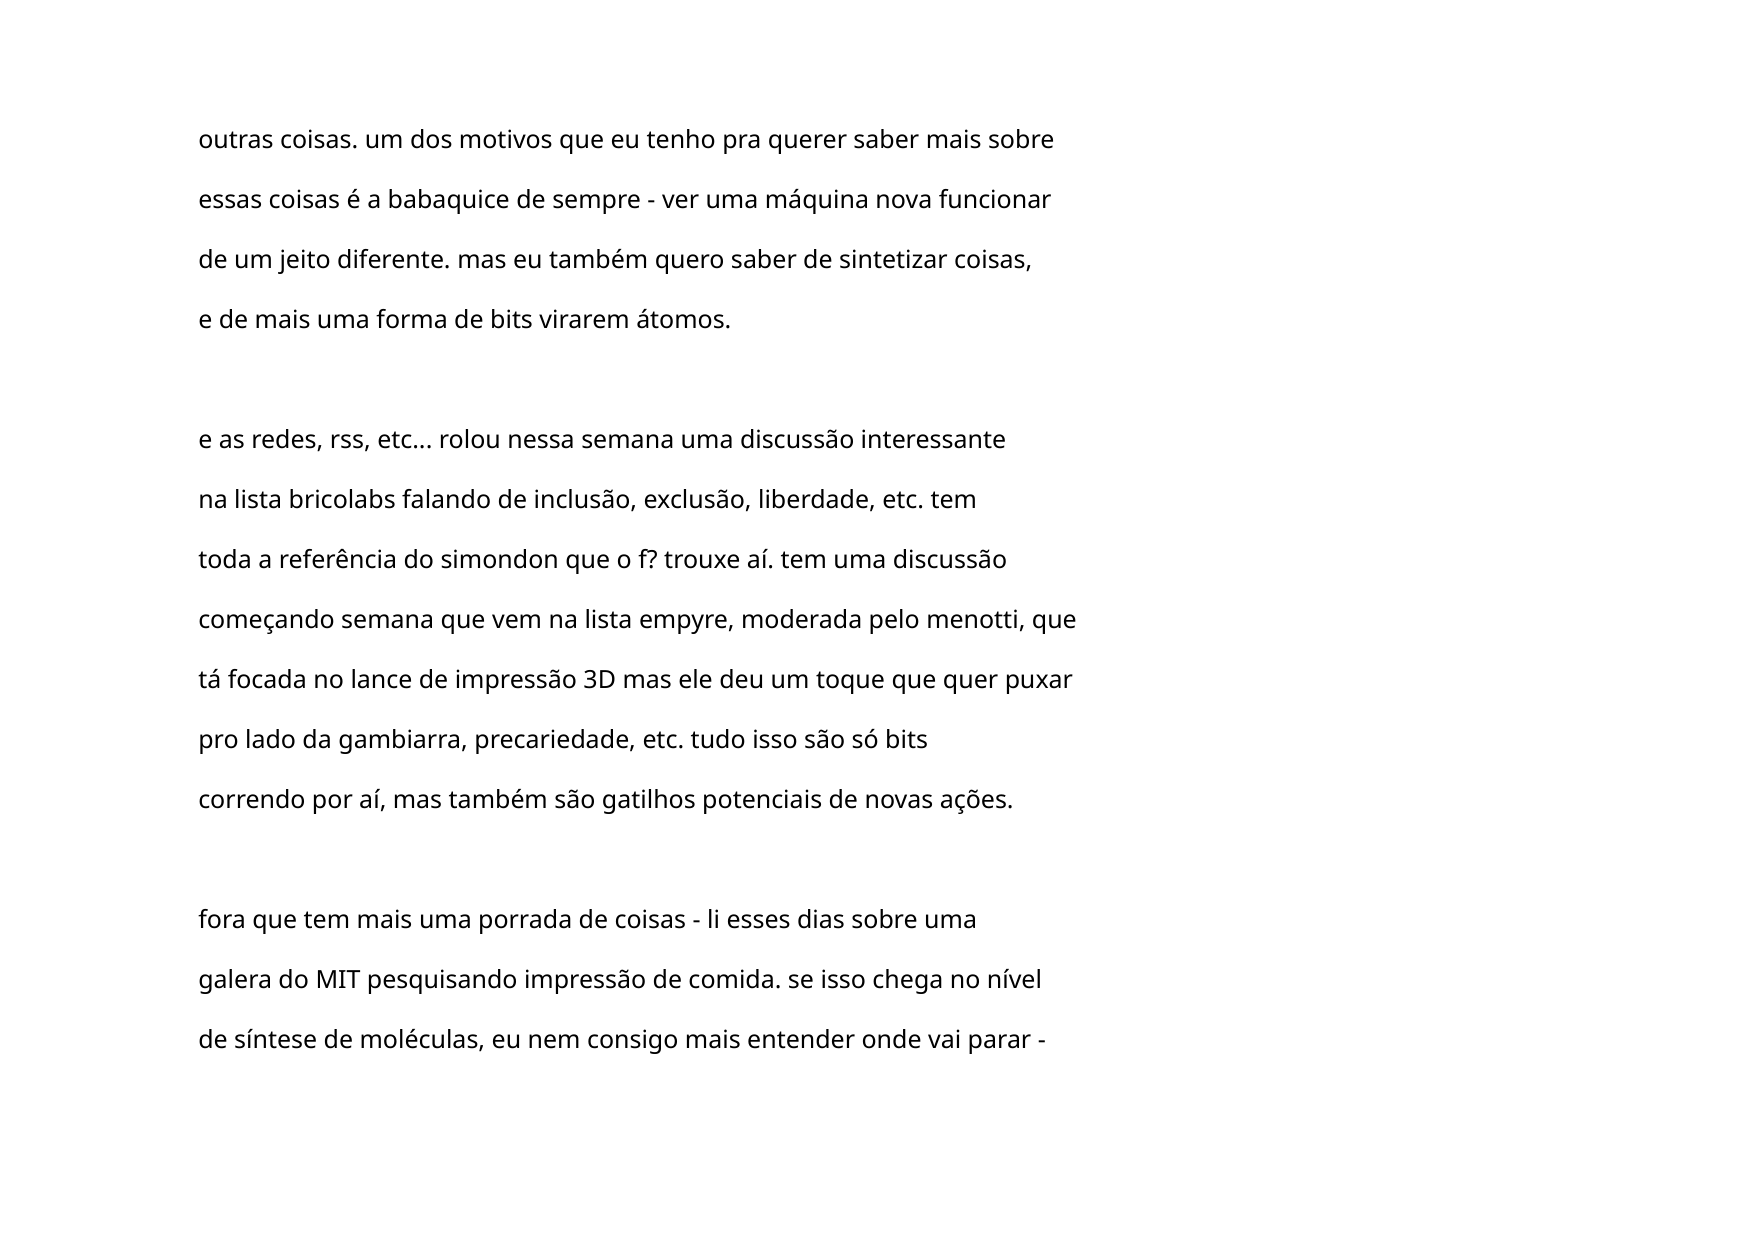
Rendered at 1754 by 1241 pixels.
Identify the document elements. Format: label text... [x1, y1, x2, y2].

text toda a referência do simondon que o f? trouxe aí. tem uma discussão [198, 542, 1556, 576]
text e de mais uma forma de bits virarem átomos. [198, 302, 1556, 336]
text e as redes, rss, etc... rolou nessa semana uma discussão interessante [198, 422, 1556, 456]
text essas coisas é a babaquice de sempre - ver uma máquina nova funcionar [198, 182, 1556, 216]
text correndo por aí, mas também são gatilhos potenciais de novas ações. [198, 782, 1556, 816]
text na lista bricolabs falando de inclusão, exclusão, liberdade, etc. tem [198, 482, 1556, 516]
text começando semana que vem na lista empyre, moderada pelo menotti, que [198, 602, 1556, 636]
text outras coisas. um dos motivos que eu tenho pra querer saber mais sobre [198, 122, 1556, 156]
text galera do MIT pesquisando impressão de comida. se isso chega no nível [198, 962, 1556, 996]
text pro lado da gambiarra, precariedade, etc. tudo isso são só bits [198, 722, 1556, 756]
text de síntese de moléculas, eu nem consigo mais entender onde vai parar - [198, 1022, 1556, 1056]
text de um jeito diferente. mas eu também quero saber de sintetizar coisas, [198, 242, 1556, 276]
text tá focada no lance de impressão 3D mas ele deu um toque que quer puxar [198, 662, 1556, 696]
text fora que tem mais uma porrada de coisas - li esses dias sobre uma [198, 902, 1556, 936]
